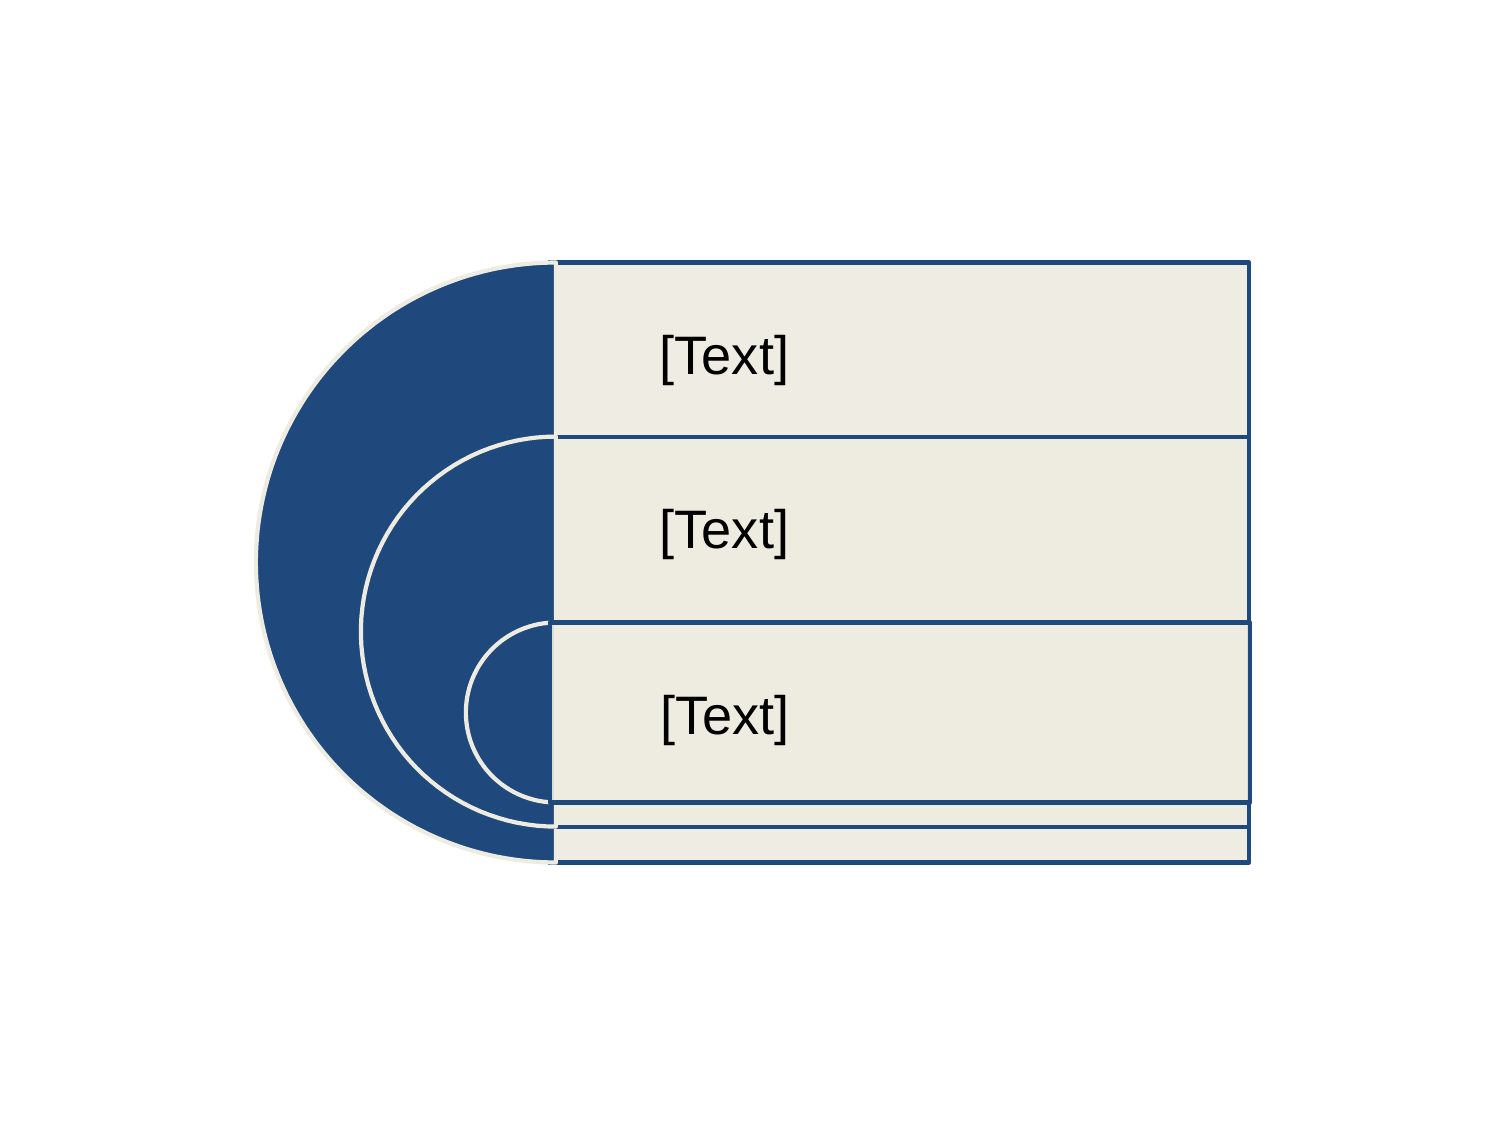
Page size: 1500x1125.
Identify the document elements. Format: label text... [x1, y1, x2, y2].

text_box [Text] [556, 436, 1250, 622]
text_box [Text] [556, 827, 1250, 863]
text_box [255, 262, 556, 863]
text_box [Text] [549, 622, 1250, 803]
text_box [Text] [556, 803, 1250, 827]
text_box [Text] [556, 262, 1250, 436]
